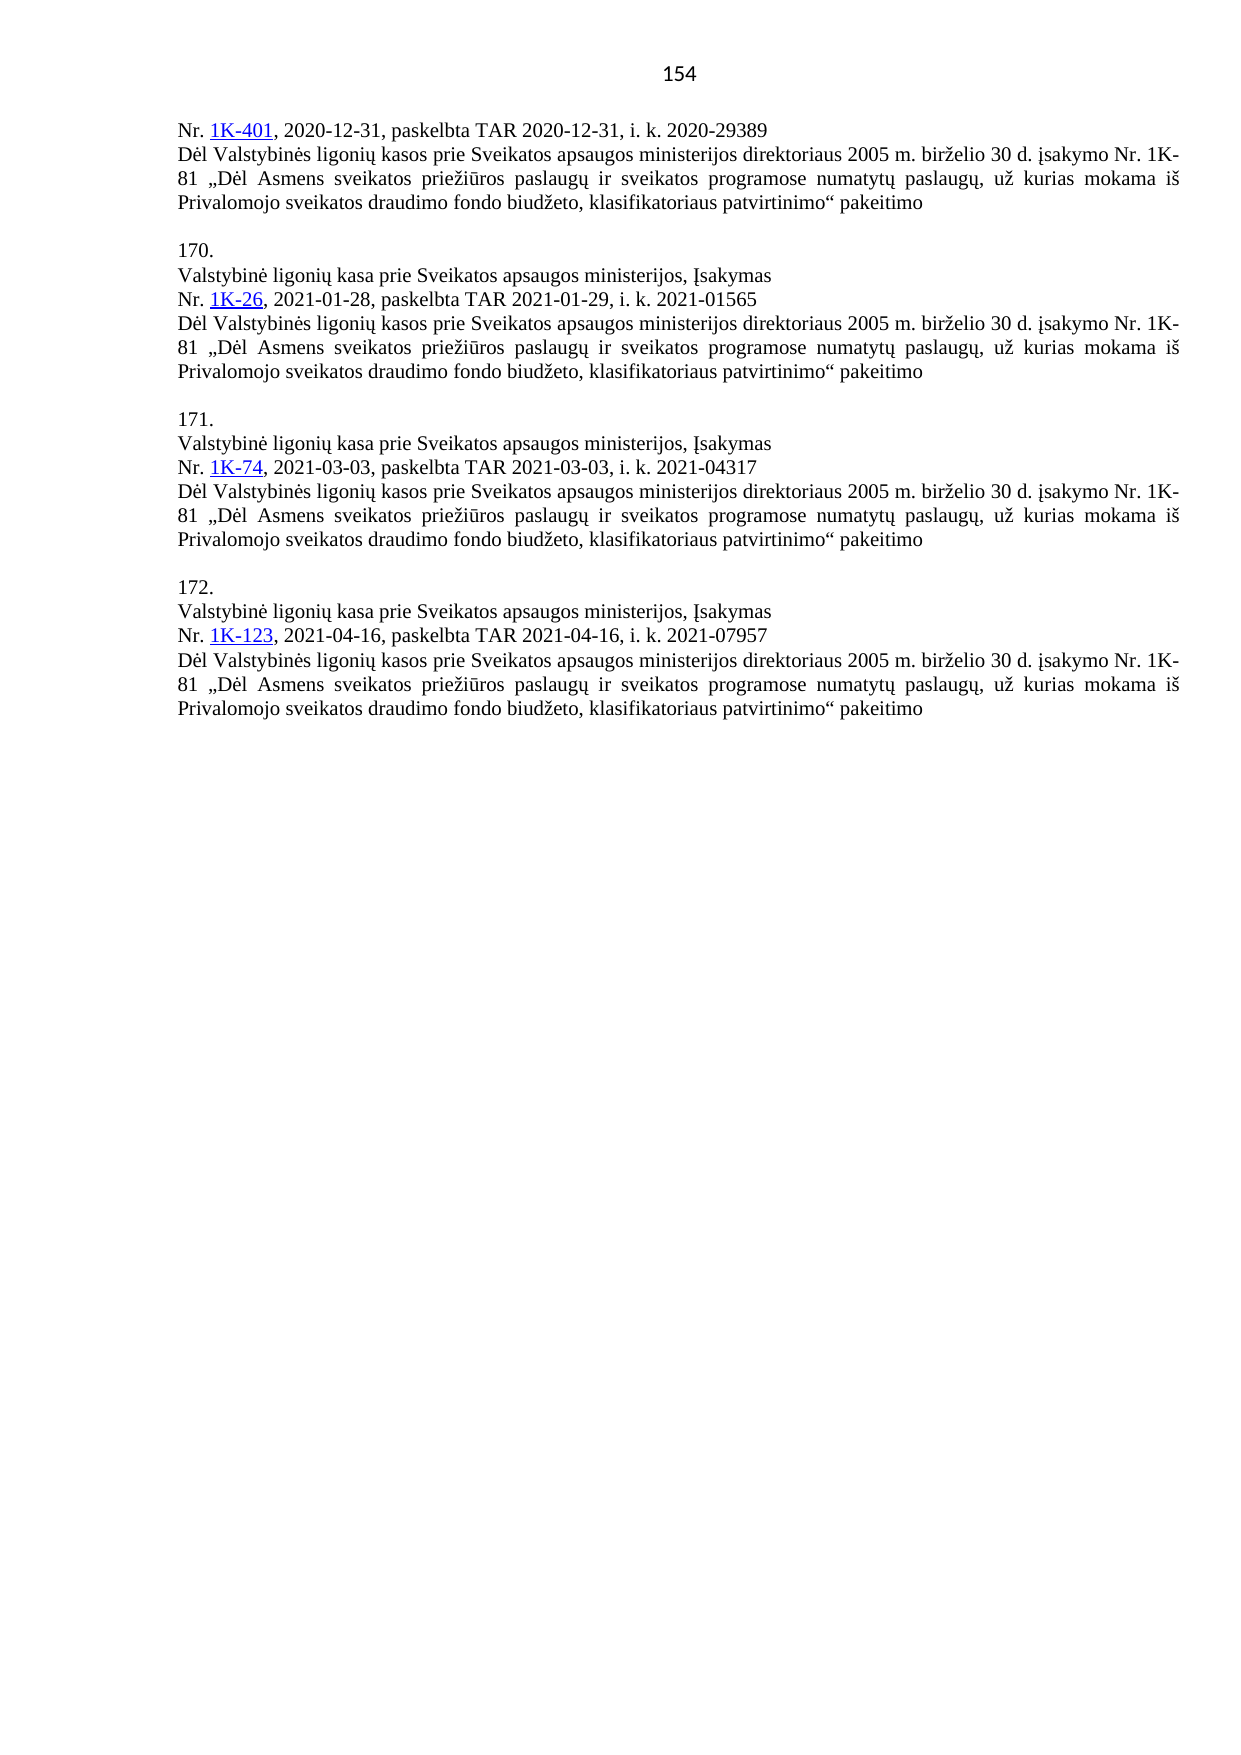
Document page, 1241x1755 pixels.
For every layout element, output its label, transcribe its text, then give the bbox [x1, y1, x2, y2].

text 172. [177, 575, 1181, 599]
text Nr. 1K-401, 2020-12-31, paskelbta TAR 2020-12-31, i. k. 2020-29389 [177, 118, 1181, 142]
text Valstybinė ligonių kasa prie Sveikatos apsaugos ministerijos, Įsakymas [177, 599, 1181, 623]
text Dėl Valstybinės ligonių kasos prie Sveikatos apsaugos ministerijos direktoriaus 2005 m. birželio 30 d. įsakymo Nr. 1K-81 „Dėl Asmens sveikatos priežiūros paslaugų ir sveikatos programose numatytų paslaugų, už kurias mokama iš Privalomojo sveikatos draudimo fondo biudžeto, klasifikatoriaus patvirtinimo“ pakeitimo [177, 142, 1181, 214]
text 170. [177, 238, 1181, 262]
text Dėl Valstybinės ligonių kasos prie Sveikatos apsaugos ministerijos direktoriaus 2005 m. birželio 30 d. įsakymo Nr. 1K-81 „Dėl Asmens sveikatos priežiūros paslaugų ir sveikatos programose numatytų paslaugų, už kurias mokama iš Privalomojo sveikatos draudimo fondo biudžeto, klasifikatoriaus patvirtinimo“ pakeitimo [177, 647, 1181, 720]
text Nr. 1K-74, 2021-03-03, paskelbta TAR 2021-03-03, i. k. 2021-04317 [177, 455, 1181, 479]
text Dėl Valstybinės ligonių kasos prie Sveikatos apsaugos ministerijos direktoriaus 2005 m. birželio 30 d. įsakymo Nr. 1K-81 „Dėl Asmens sveikatos priežiūros paslaugų ir sveikatos programose numatytų paslaugų, už kurias mokama iš Privalomojo sveikatos draudimo fondo biudžeto, klasifikatoriaus patvirtinimo“ pakeitimo [177, 311, 1181, 383]
text Nr. 1K-26, 2021-01-28, paskelbta TAR 2021-01-29, i. k. 2021-01565 [177, 287, 1181, 311]
text Valstybinė ligonių kasa prie Sveikatos apsaugos ministerijos, Įsakymas [177, 262, 1181, 287]
text 171. [177, 407, 1181, 431]
text Dėl Valstybinės ligonių kasos prie Sveikatos apsaugos ministerijos direktoriaus 2005 m. birželio 30 d. įsakymo Nr. 1K-81 „Dėl Asmens sveikatos priežiūros paslaugų ir sveikatos programose numatytų paslaugų, už kurias mokama iš Privalomojo sveikatos draudimo fondo biudžeto, klasifikatoriaus patvirtinimo“ pakeitimo [177, 479, 1181, 551]
text Valstybinė ligonių kasa prie Sveikatos apsaugos ministerijos, Įsakymas [177, 431, 1181, 455]
text Nr. 1K-123, 2021-04-16, paskelbta TAR 2021-04-16, i. k. 2021-07957 [177, 623, 1181, 647]
